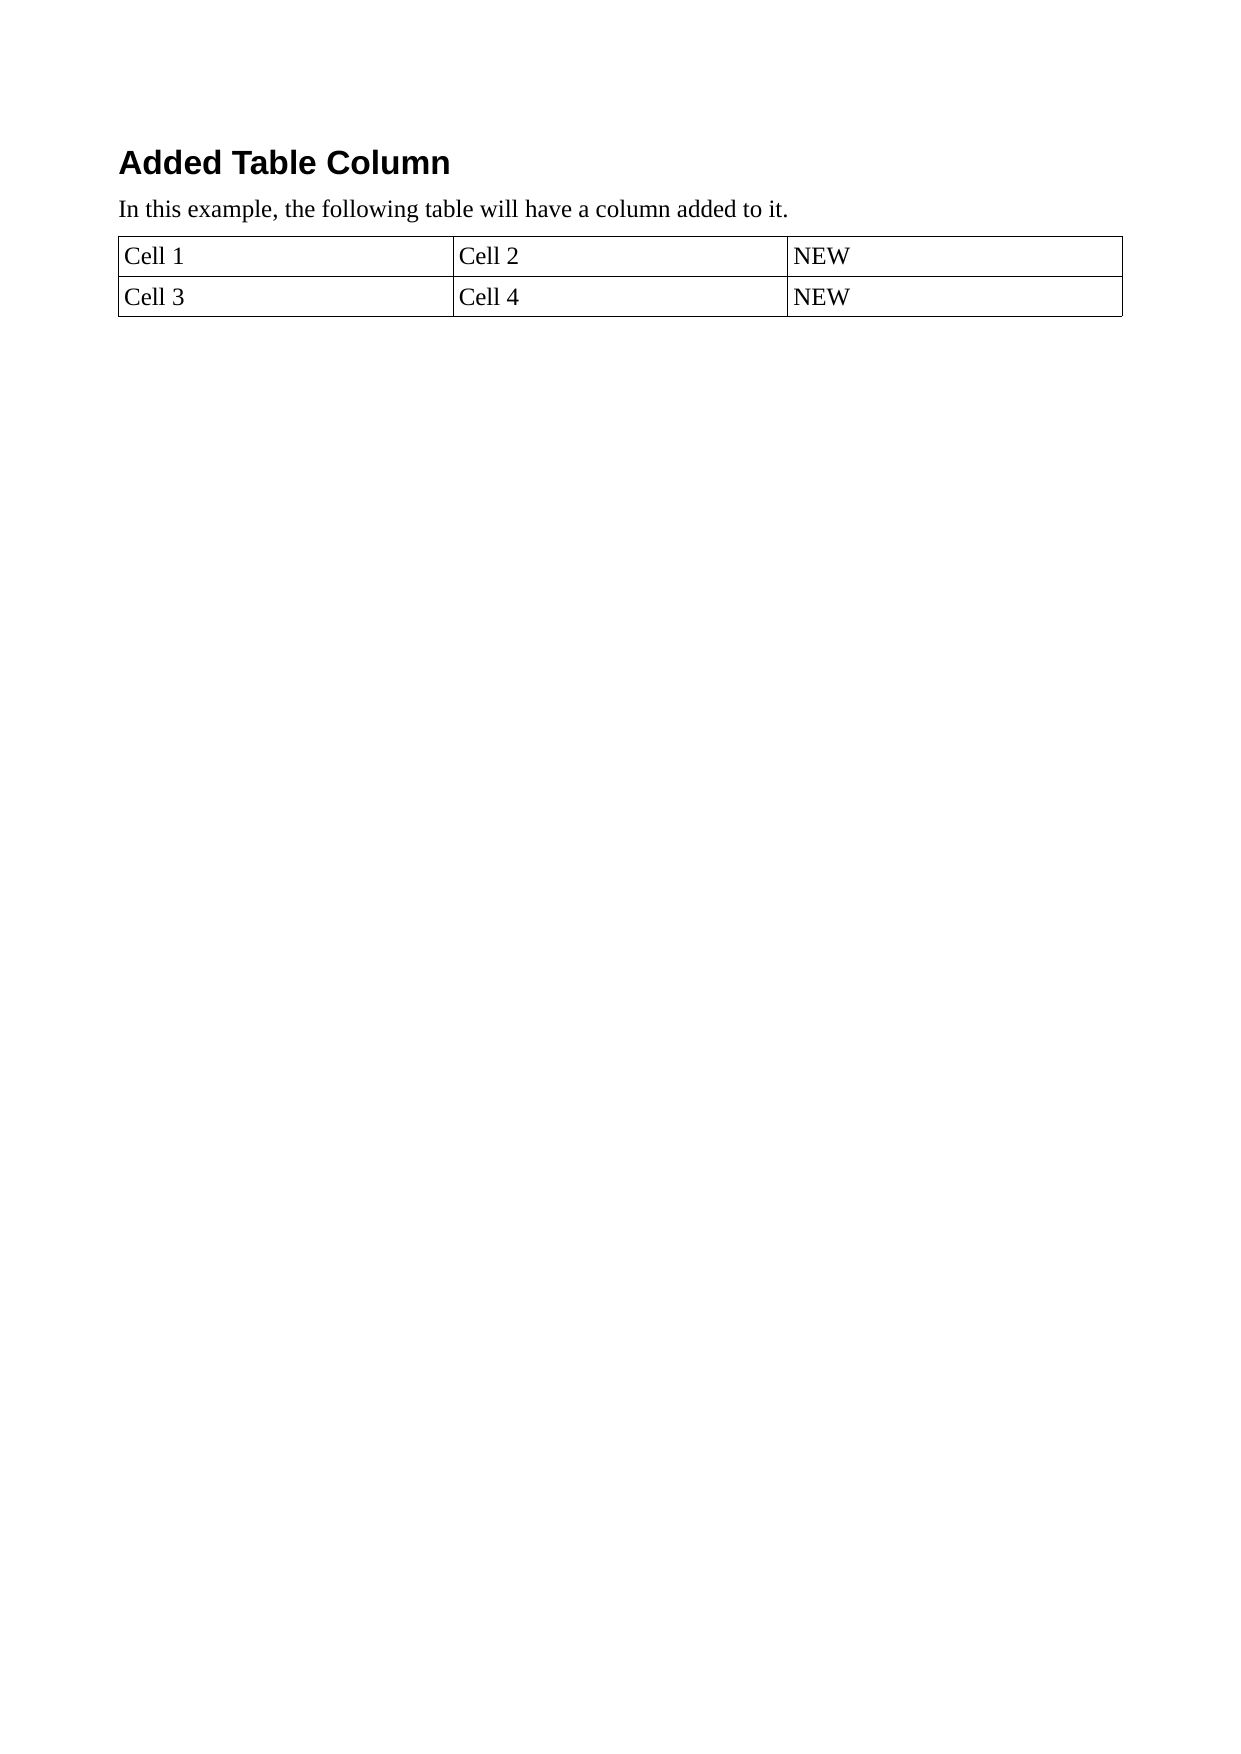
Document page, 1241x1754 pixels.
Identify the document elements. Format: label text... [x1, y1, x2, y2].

table_cell NEW [788, 277, 1122, 316]
table_header Cell 2 [454, 237, 787, 276]
table_header Cell 1 [119, 237, 453, 276]
table_header NEW [788, 237, 1122, 276]
subtitle Added Table Column [118, 143, 1122, 182]
table_cell Cell 4 [454, 277, 787, 316]
text In this example, the following table will have a column added to it. [118, 194, 1122, 223]
table_cell Cell 3 [119, 277, 453, 316]
